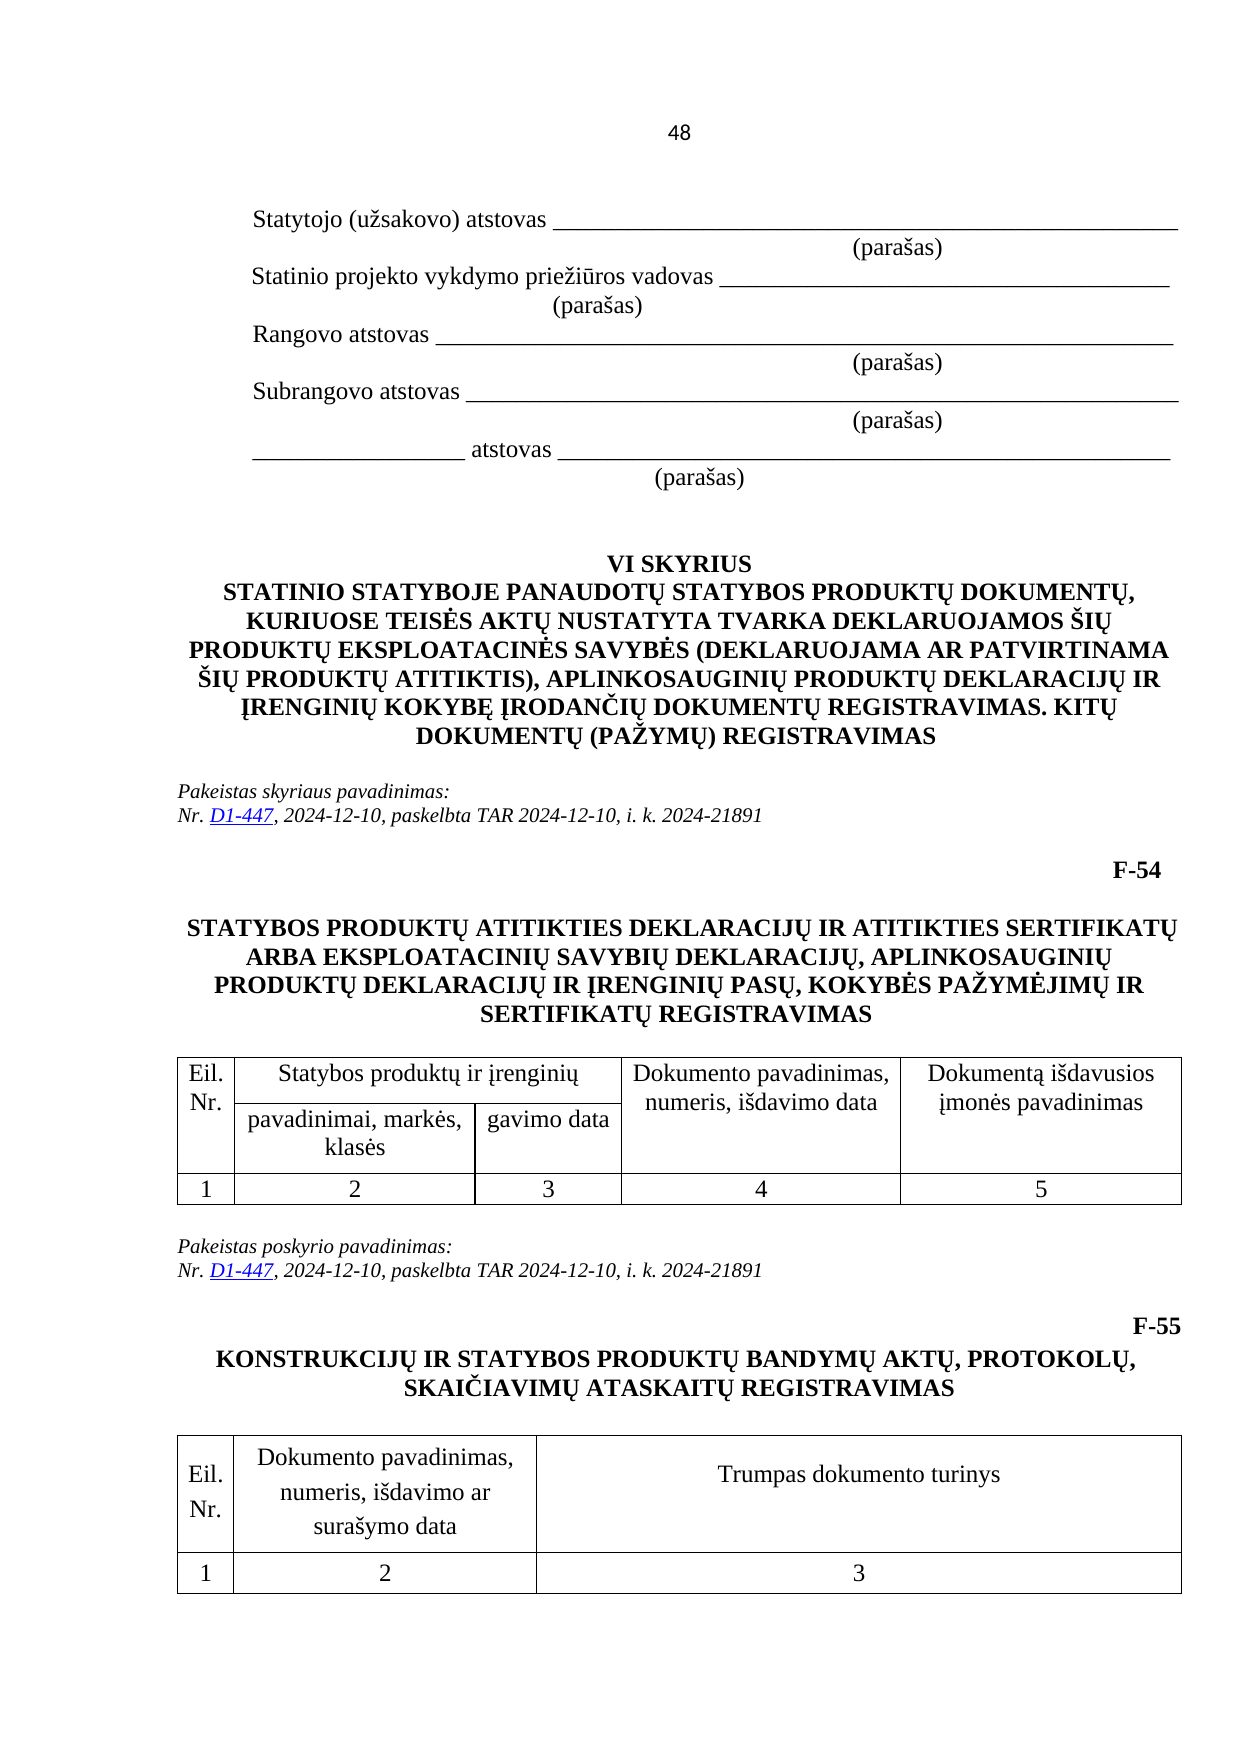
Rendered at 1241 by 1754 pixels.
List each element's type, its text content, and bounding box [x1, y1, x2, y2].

text _________________ atstovas _________________________________________________ [177, 434, 1181, 462]
text (parašas) [177, 290, 1181, 319]
text Nr. D1-447, 2024-12-10, paskelbta TAR 2024-12-10, i. k. 2024-21891 [177, 1258, 1181, 1282]
text VI SKYRIUS [177, 549, 1181, 577]
table_cell 1 [178, 1553, 233, 1593]
table_header Dokumento pavadinimas, numeris, išdavimo ar surašymo data [234, 1436, 536, 1552]
text (parašas) [354, 462, 1181, 491]
text (parašas) [804, 232, 1181, 261]
text Rangovo atstovas ___________________________________________________________ [177, 319, 1181, 347]
text (parašas) [804, 347, 1181, 376]
text STATYBOS PRODUKTŲ ATITIKTIES DEKLARACIJŲ IR ATITIKTIES SERTIFIKATŲ ARBA EKSPLOATACINIŲ SAVYBIŲ DEKLARACIJŲ, APLINKOSAUGINIŲ PRODUKTŲ DEKLARACIJŲ IR ĮRENGINIŲ PASŲ, KOKYBĖS PAŽYMĖJIMŲ IR SERTIFIKATŲ REGISTRAVIMAS [177, 913, 1181, 1028]
table_header Eil. Nr. [178, 1436, 233, 1552]
table_header Trumpas dokumento turinys [537, 1436, 1181, 1552]
table_cell 4 [622, 1174, 900, 1204]
table_header Eil. Nr. [178, 1058, 234, 1173]
text F-55 [177, 1311, 1181, 1340]
text Nr. D1-447, 2024-12-10, paskelbta TAR 2024-12-10, i. k. 2024-21891 [177, 803, 1181, 827]
text Pakeistas poskyrio pavadinimas: [177, 1234, 1181, 1258]
text Statinio projekto vykdymo priežiūros vadovas ____________________________________ [177, 261, 1181, 290]
text KONSTRUKCIJŲ IR STATYBOS PRODUKTŲ BANDYMŲ AKTŲ, PROTOKOLŲ, SKAIČIAVIMŲ ATASKAITŲ REGISTRAVIMAS [177, 1344, 1181, 1402]
text (parašas) [804, 405, 1181, 434]
table_cell 2 [235, 1174, 474, 1204]
table_header Statybos produktų ir įrenginių [235, 1058, 621, 1103]
text Pakeistas skyriaus pavadinimas: [177, 779, 1181, 803]
text Statytojo (užsakovo) atstovas __________________________________________________ [177, 204, 1181, 232]
text Subrangovo atstovas _________________________________________________________ [177, 376, 1181, 405]
text STATINIO STATYBOJE PANAUDOTŲ STATYBOS PRODUKTŲ DOKUMENTŲ, KURIUOSE TEISĖS AKTŲ NUSTATYTA TVARKA DEKLARUOJAMOS ŠIŲ PRODUKTŲ EKSPLOATACINĖS SAVYBĖS (DEKLARUOJAMA AR PATVIRTINAMA ŠIŲ PRODUKTŲ ATITIKTIS), APLINKOSAUGINIŲ PRODUKTŲ DEKLARACIJŲ IR ĮRENGINIŲ KOKYBĘ ĮRODANČIŲ DOKUMENTŲ REGISTRAVIMAS. KITŲ DOKUMENTŲ (PAŽYMŲ) REGISTRAVIMAS [177, 577, 1181, 750]
table_cell 2 [234, 1553, 536, 1593]
table_cell 3 [537, 1553, 1181, 1593]
table_cell pavadinimai, markės, klasės [235, 1104, 474, 1173]
table_cell 3 [476, 1174, 621, 1204]
text F-54 [177, 856, 1181, 884]
table_cell 1 [178, 1174, 234, 1204]
table_cell 5 [901, 1174, 1181, 1204]
table_cell gavimo data [476, 1104, 621, 1173]
